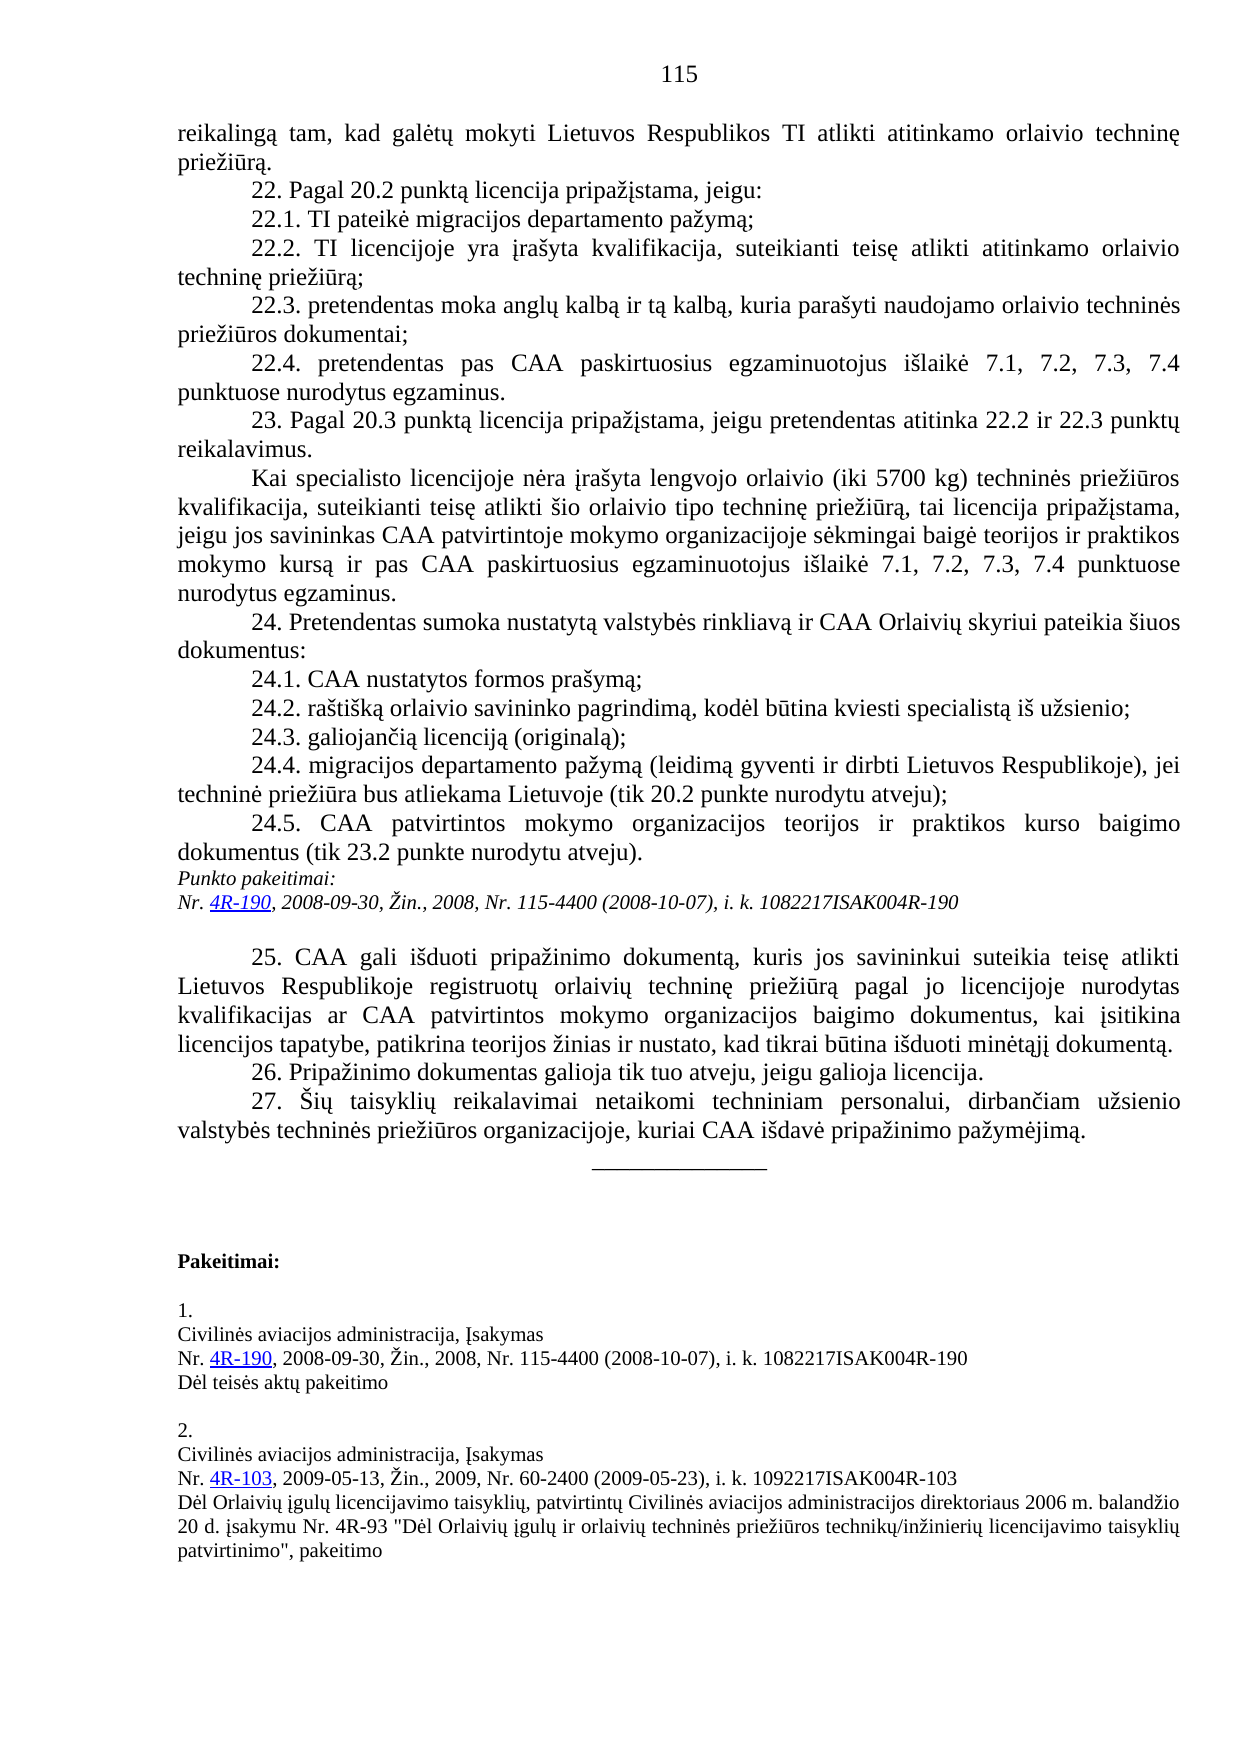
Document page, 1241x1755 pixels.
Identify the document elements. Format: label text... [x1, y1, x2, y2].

text Dėl Orlaivių įgulų licencijavimo taisyklių, patvirtintų Civilinės aviacijos administracijos direktoriaus 2006 m. balandžio 20 d. įsakymu Nr. 4R-93 "Dėl Orlaivių įgulų ir orlaivių techninės priežiūros technikų/inžinierių licencijavimo taisyklių patvirtinimo", pakeitimo [177, 1490, 1181, 1562]
text reikalingą tam, kad galėtų mokyti Lietuvos Respublikos TI atlikti atitinkamo orlaivio techninę priežiūrą. [177, 118, 1181, 176]
text 1. [177, 1297, 1181, 1322]
text Pakeitimai: [177, 1249, 1181, 1273]
text 22. Pagal 20.2 punktą licencija pripažįstama, jeigu: [177, 176, 1181, 204]
text Dėl teisės aktų pakeitimo [177, 1370, 1181, 1394]
text 23. Pagal 20.3 punktą licencija pripažįstama, jeigu pretendentas atitinka 22.2 ir 22.3 punktų reikalavimus. [177, 406, 1181, 463]
text Nr. 4R-190, 2008-09-30, Žin., 2008, Nr. 115-4400 (2008-10-07), i. k. 1082217ISAK004R-190 [177, 890, 1181, 914]
text 25. CAA gali išduoti pripažinimo dokumentą, kuris jos savininkui suteikia teisę atlikti Lietuvos Respublikoje registruotų orlaivių techninę priežiūrą pagal jo licencijoje nurodytas kvalifikacijas ar CAA patvirtintos mokymo organizacijos baigimo dokumentus, kai įsitikina licencijos tapatybe, patikrina teorijos žinias ir nustato, kad tikrai būtina išduoti minėtąjį dokumentą. [177, 942, 1181, 1057]
text 22.3. pretendentas moka anglų kalbą ir tą kalbą, kuria parašyti naudojamo orlaivio techninės priežiūros dokumentai; [177, 291, 1181, 348]
text ______________ [177, 1144, 1181, 1172]
text 27. Šių taisyklių reikalavimai netaikomi techniniam personalui, dirbančiam užsienio valstybės techninės priežiūros organizacijoje, kuriai CAA išdavė pripažinimo pažymėjimą. [177, 1086, 1181, 1144]
text 22.4. pretendentas pas CAA paskirtuosius egzaminuotojus išlaikė 7.1, 7.2, 7.3, 7.4 punktuose nurodytus egzaminus. [177, 348, 1181, 406]
text Punkto pakeitimai: [177, 866, 1181, 890]
text 22.2. TI licencijoje yra įrašyta kvalifikacija, suteikianti teisę atlikti atitinkamo orlaivio techninę priežiūrą; [177, 233, 1181, 291]
text 24. Pretendentas sumoka nustatytą valstybės rinkliavą ir CAA Orlaivių skyriui pateikia šiuos dokumentus: [177, 607, 1181, 664]
text Civilinės aviacijos administracija, Įsakymas [177, 1322, 1181, 1346]
text 22.1. TI pateikė migracijos departamento pažymą; [177, 204, 1181, 233]
text Kai specialisto licencijoje nėra įrašyta lengvojo orlaivio (iki 5700 kg) techninės priežiūros kvalifikacija, suteikianti teisę atlikti šio orlaivio tipo techninę priežiūrą, tai licencija pripažįstama, jeigu jos savininkas CAA patvirtintoje mokymo organizacijoje sėkmingai baigė teorijos ir praktikos mokymo kursą ir pas CAA paskirtuosius egzaminuotojus išlaikė 7.1, 7.2, 7.3, 7.4 punktuose nurodytus egzaminus. [177, 463, 1181, 607]
text 24.3. galiojančią licenciją (originalą); [177, 722, 1181, 751]
text 24.1. CAA nustatytos formos prašymą; [177, 664, 1181, 693]
text 24.2. raštišką orlaivio savininko pagrindimą, kodėl būtina kviesti specialistą iš užsienio; [177, 693, 1181, 722]
text 24.4. migracijos departamento pažymą (leidimą gyventi ir dirbti Lietuvos Respublikoje), jei techninė priežiūra bus atliekama Lietuvoje (tik 20.2 punkte nurodytu atveju); [177, 751, 1181, 808]
text 24.5. CAA patvirtintos mokymo organizacijos teorijos ir praktikos kurso baigimo dokumentus (tik 23.2 punkte nurodytu atveju). [177, 808, 1181, 866]
text Civilinės aviacijos administracija, Įsakymas [177, 1442, 1181, 1466]
text 2. [177, 1418, 1181, 1442]
text 26. Pripažinimo dokumentas galioja tik tuo atveju, jeigu galioja licencija. [177, 1057, 1181, 1086]
text Nr. 4R-103, 2009-05-13, Žin., 2009, Nr. 60-2400 (2009-05-23), i. k. 1092217ISAK004R-103 [177, 1466, 1181, 1490]
text Nr. 4R-190, 2008-09-30, Žin., 2008, Nr. 115-4400 (2008-10-07), i. k. 1082217ISAK004R-190 [177, 1346, 1181, 1370]
